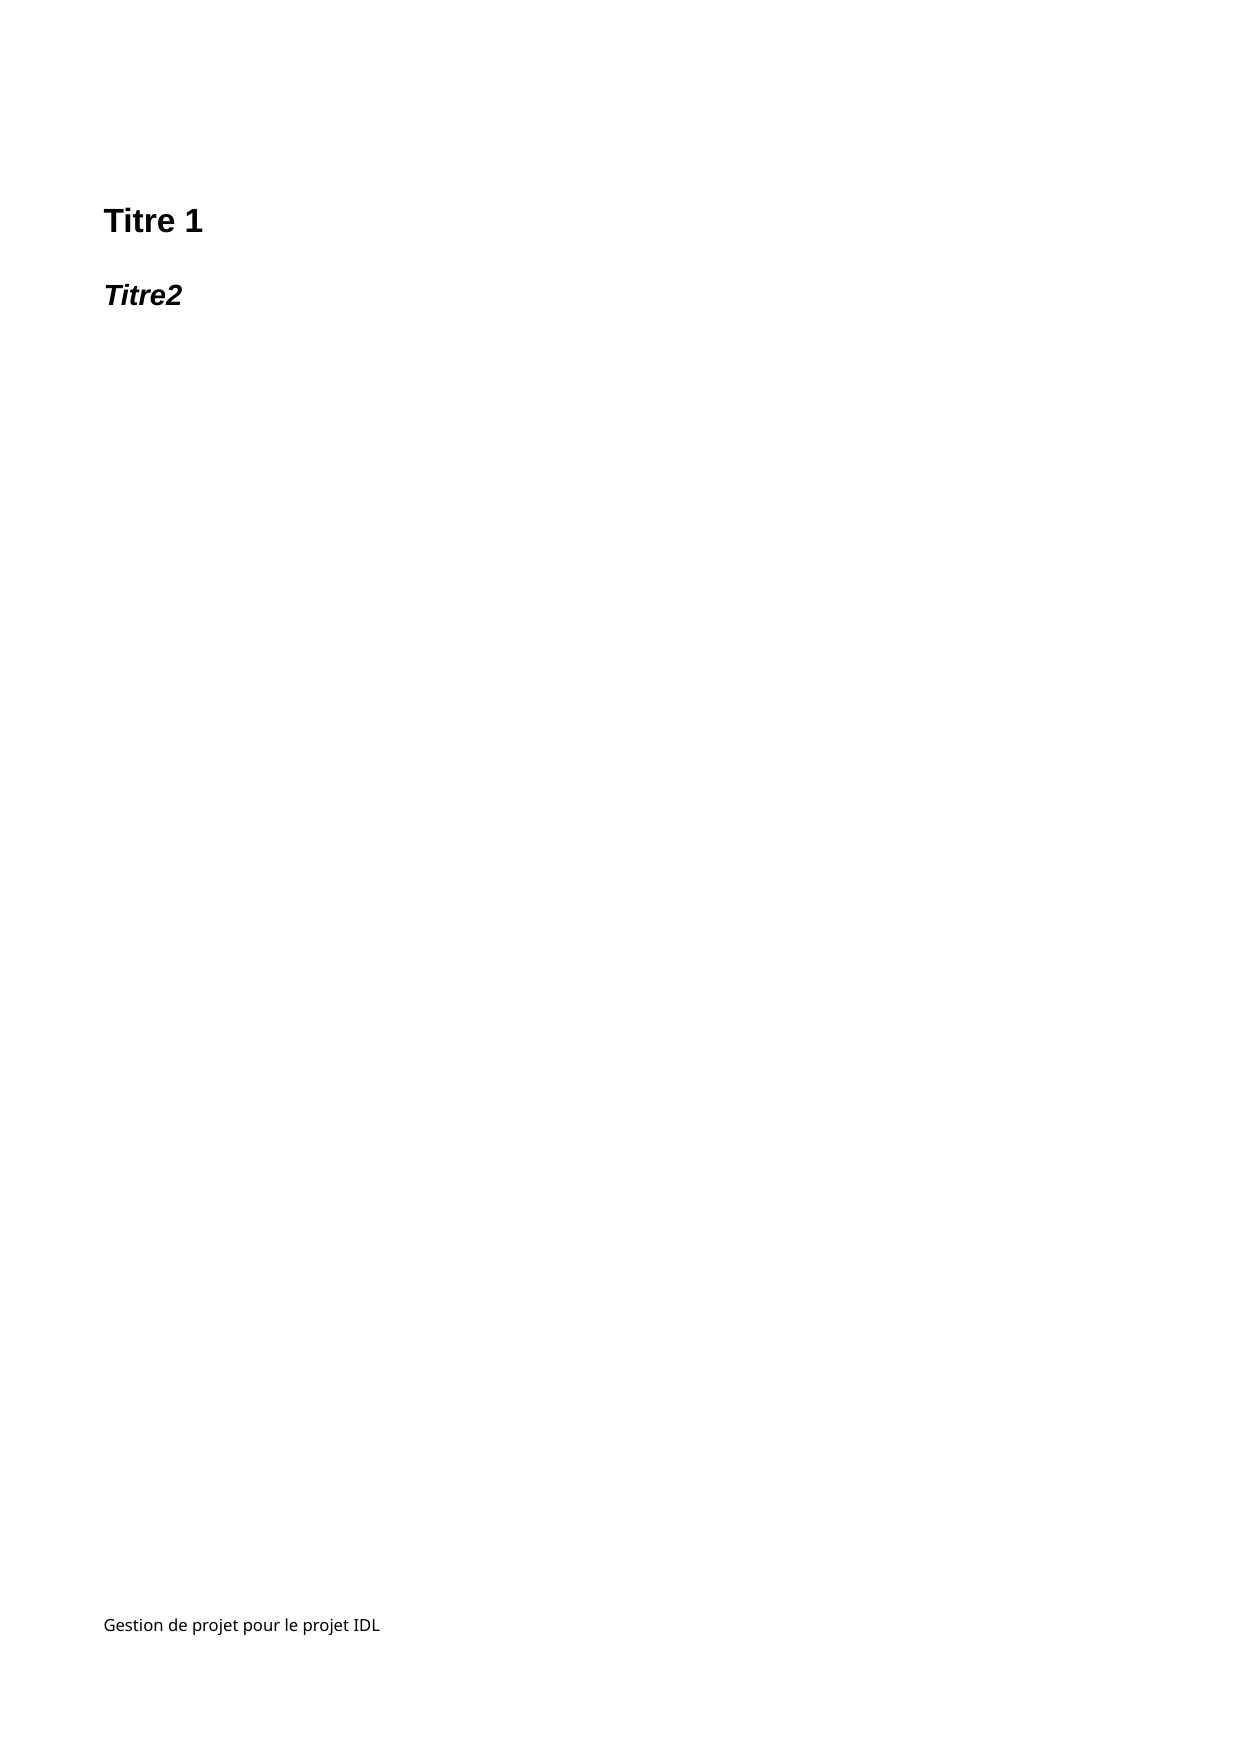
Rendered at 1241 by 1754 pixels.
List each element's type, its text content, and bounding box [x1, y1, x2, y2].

subtitle Titre 1 [103, 201, 1078, 240]
subtitle Titre2 [103, 277, 1078, 311]
